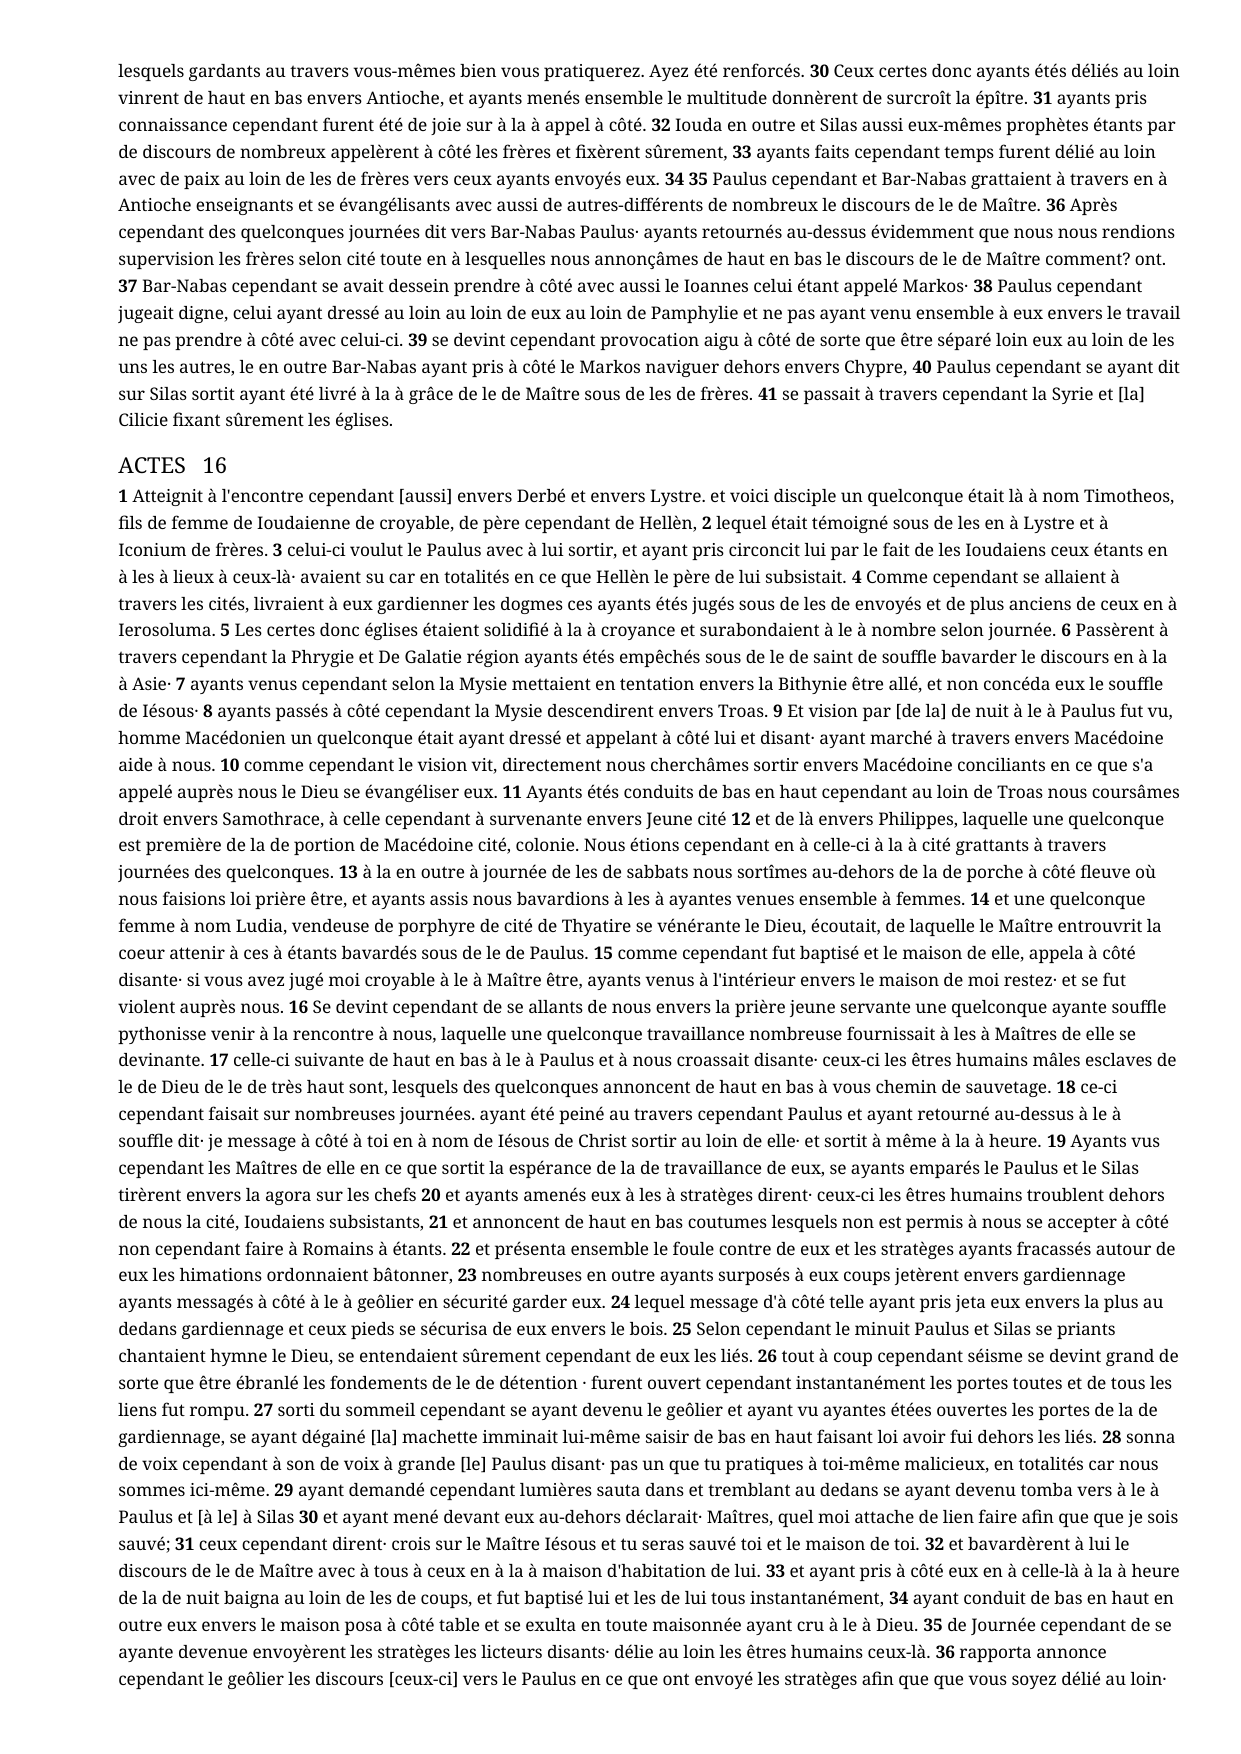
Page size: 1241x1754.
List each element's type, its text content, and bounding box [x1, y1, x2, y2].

text lesquels gardants au travers vous-mêmes bien vous pratiquerez. Ayez été renforcés. 30 Ceux certes donc ayants étés déliés au loin vinrent de haut en bas envers Antioche, et ayants menés ensemble le multitude donnèrent de surcroît la épître. 31 ayants pris connaissance cependant furent été de joie sur à la à appel à côté. 32 Iouda en outre et Silas aussi eux-mêmes prophètes étants par de discours de nombreux appelèrent à côté les frères et fixèrent sûrement, 33 ayants faits cependant temps furent délié au loin avec de paix au loin de les de frères vers ceux ayants envoyés eux. 34 35 Paulus cependant et Bar-Nabas grattaient à travers en à Antioche enseignants et se évangélisants avec aussi de autres-différents de nombreux le discours de le de Maître. 36 Après cependant des quelconques journées dit vers Bar-Nabas Paulus· ayants retournés au-dessus évidemment que nous nous rendions supervision les frères selon cité toute en à lesquelles nous annonçâmes de haut en bas le discours de le de Maître comment? ont. 37 Bar-Nabas cependant se avait dessein prendre à côté avec aussi le Ioannes celui étant appelé Markos· 38 Paulus cependant jugeait digne, celui ayant dressé au loin au loin de eux au loin de Pamphylie et ne pas ayant venu ensemble à eux envers le travail ne pas prendre à côté avec celui-ci. 39 se devint cependant provocation aigu à côté de sorte que être séparé loin eux au loin de les uns les autres, le en outre Bar-Nabas ayant pris à côté le Markos naviguer dehors envers Chypre, 40 Paulus cependant se ayant dit sur Silas sortit ayant été livré à la à grâce de le de Maître sous de les de frères. 41 se passait à travers cependant la Syrie et [la] Cilicie fixant sûrement les églises. [118, 59, 1181, 432]
text ACTES 16 [118, 450, 1181, 480]
text 1 Atteignit à l'encontre cependant [aussi] envers Derbé et envers Lystre. et voici disciple un quelconque était là à nom Timotheos, fils de femme de Ioudaienne de croyable, de père cependant de Hellèn, 2 lequel était témoigné sous de les en à Lystre et à Iconium de frères. 3 celui-ci voulut le Paulus avec à lui sortir, et ayant pris circoncit lui par le fait de les Ioudaiens ceux étants en à les à lieux à ceux-là· avaient su car en totalités en ce que Hellèn le père de lui subsistait. 4 Comme cependant se allaient à travers les cités, livraient à eux gardienner les dogmes ces ayants étés jugés sous de les de envoyés et de plus anciens de ceux en à Ierosoluma. 5 Les certes donc églises étaient solidifié à la à croyance et surabondaient à le à nombre selon journée. 6 Passèrent à travers cependant la Phrygie et De Galatie région ayants étés empêchés sous de le de saint de souffle bavarder le discours en à la à Asie· 7 ayants venus cependant selon la Mysie mettaient en tentation envers la Bithynie être allé, et non concéda eux le souffle de Iésous· 8 ayants passés à côté cependant la Mysie descendirent envers Troas. 9 Et vision par [de la] de nuit à le à Paulus fut vu, homme Macédonien un quelconque était ayant dressé et appelant à côté lui et disant· ayant marché à travers envers Macédoine aide à nous. 10 comme cependant le vision vit, directement nous cherchâmes sortir envers Macédoine conciliants en ce que s'a appelé auprès nous le Dieu se évangéliser eux. 11 Ayants étés conduits de bas en haut cependant au loin de Troas nous coursâmes droit envers Samothrace, à celle cependant à survenante envers Jeune cité 12 et de là envers Philippes, laquelle une quelconque est première de la de portion de Macédoine cité, colonie. Nous étions cependant en à celle-ci à la à cité grattants à travers journées des quelconques. 13 à la en outre à journée de les de sabbats nous sortîmes au-dehors de la de porche à côté fleuve où nous faisions loi prière être, et ayants assis nous bavardions à les à ayantes venues ensemble à femmes. 14 et une quelconque femme à nom Ludia, vendeuse de porphyre de cité de Thyatire se vénérante le Dieu, écoutait, de laquelle le Maître entrouvrit la coeur attenir à ces à étants bavardés sous de le de Paulus. 15 comme cependant fut baptisé et le maison de elle, appela à côté disante· si vous avez jugé moi croyable à le à Maître être, ayants venus à l'intérieur envers le maison de moi restez· et se fut violent auprès nous. 16 Se devint cependant de se allants de nous envers la prière jeune servante une quelconque ayante souffle pythonisse venir à la rencontre à nous, laquelle une quelconque travaillance nombreuse fournissait à les à Maîtres de elle se devinante. 17 celle-ci suivante de haut en bas à le à Paulus et à nous croassait disante· ceux-ci les êtres humains mâles esclaves de le de Dieu de le de très haut sont, lesquels des quelconques annoncent de haut en bas à vous chemin de sauvetage. 18 ce-ci cependant faisait sur nombreuses journées. ayant été peiné au travers cependant Paulus et ayant retourné au-dessus à le à souffle dit· je message à côté à toi en à nom de Iésous de Christ sortir au loin de elle· et sortit à même à la à heure. 19 Ayants vus cependant les Maîtres de elle en ce que sortit la espérance de la de travaillance de eux, se ayants emparés le Paulus et le Silas tirèrent envers la agora sur les chefs 20 et ayants amenés eux à les à stratèges dirent· ceux-ci les êtres humains troublent dehors de nous la cité, Ioudaiens subsistants, 21 et annoncent de haut en bas coutumes lesquels non est permis à nous se accepter à côté non cependant faire à Romains à étants. 22 et présenta ensemble le foule contre de eux et les stratèges ayants fracassés autour de eux les himations ordonnaient bâtonner, 23 nombreuses en outre ayants surposés à eux coups jetèrent envers gardiennage ayants messagés à côté à le à geôlier en sécurité garder eux. 24 lequel message d'à côté telle ayant pris jeta eux envers la plus au dedans gardiennage et ceux pieds se sécurisa de eux envers le bois. 25 Selon cependant le minuit Paulus et Silas se priants chantaient hymne le Dieu, se entendaient sûrement cependant de eux les liés. 26 tout à coup cependant séisme se devint grand de sorte que être ébranlé les fondements de le de détention · furent ouvert cependant instantanément les portes toutes et de tous les liens fut rompu. 27 sorti du sommeil cependant se ayant devenu le geôlier et ayant vu ayantes étées ouvertes les portes de la de gardiennage, se ayant dégainé [la] machette imminait lui-même saisir de bas en haut faisant loi avoir fui dehors les liés. 28 sonna de voix cependant à son de voix à grande [le] Paulus disant· pas un que tu pratiques à toi-même malicieux, en totalités car nous sommes ici-même. 29 ayant demandé cependant lumières sauta dans et tremblant au dedans se ayant devenu tomba vers à le à Paulus et [à le] à Silas 30 et ayant mené devant eux au-dehors déclarait· Maîtres, quel moi attache de lien faire afin que que je sois sauvé; 31 ceux cependant dirent· crois sur le Maître Iésous et tu seras sauvé toi et le maison de toi. 32 et bavardèrent à lui le discours de le de Maître avec à tous à ceux en à la à maison d'habitation de lui. 33 et ayant pris à côté eux en à celle-là à la à heure de la de nuit baigna au loin de les de coups, et fut baptisé lui et les de lui tous instantanément, 34 ayant conduit de bas en haut en outre eux envers le maison posa à côté table et se exulta en toute maisonnée ayant cru à le à Dieu. 35 de Journée cependant de se ayante devenue envoyèrent les stratèges les licteurs disants· délie au loin les êtres humains ceux-là. 36 rapporta annonce cependant le geôlier les discours [ceux-ci] vers le Paulus en ce que ont envoyé les stratèges afin que que vous soyez délié au loin· [118, 484, 1181, 1690]
